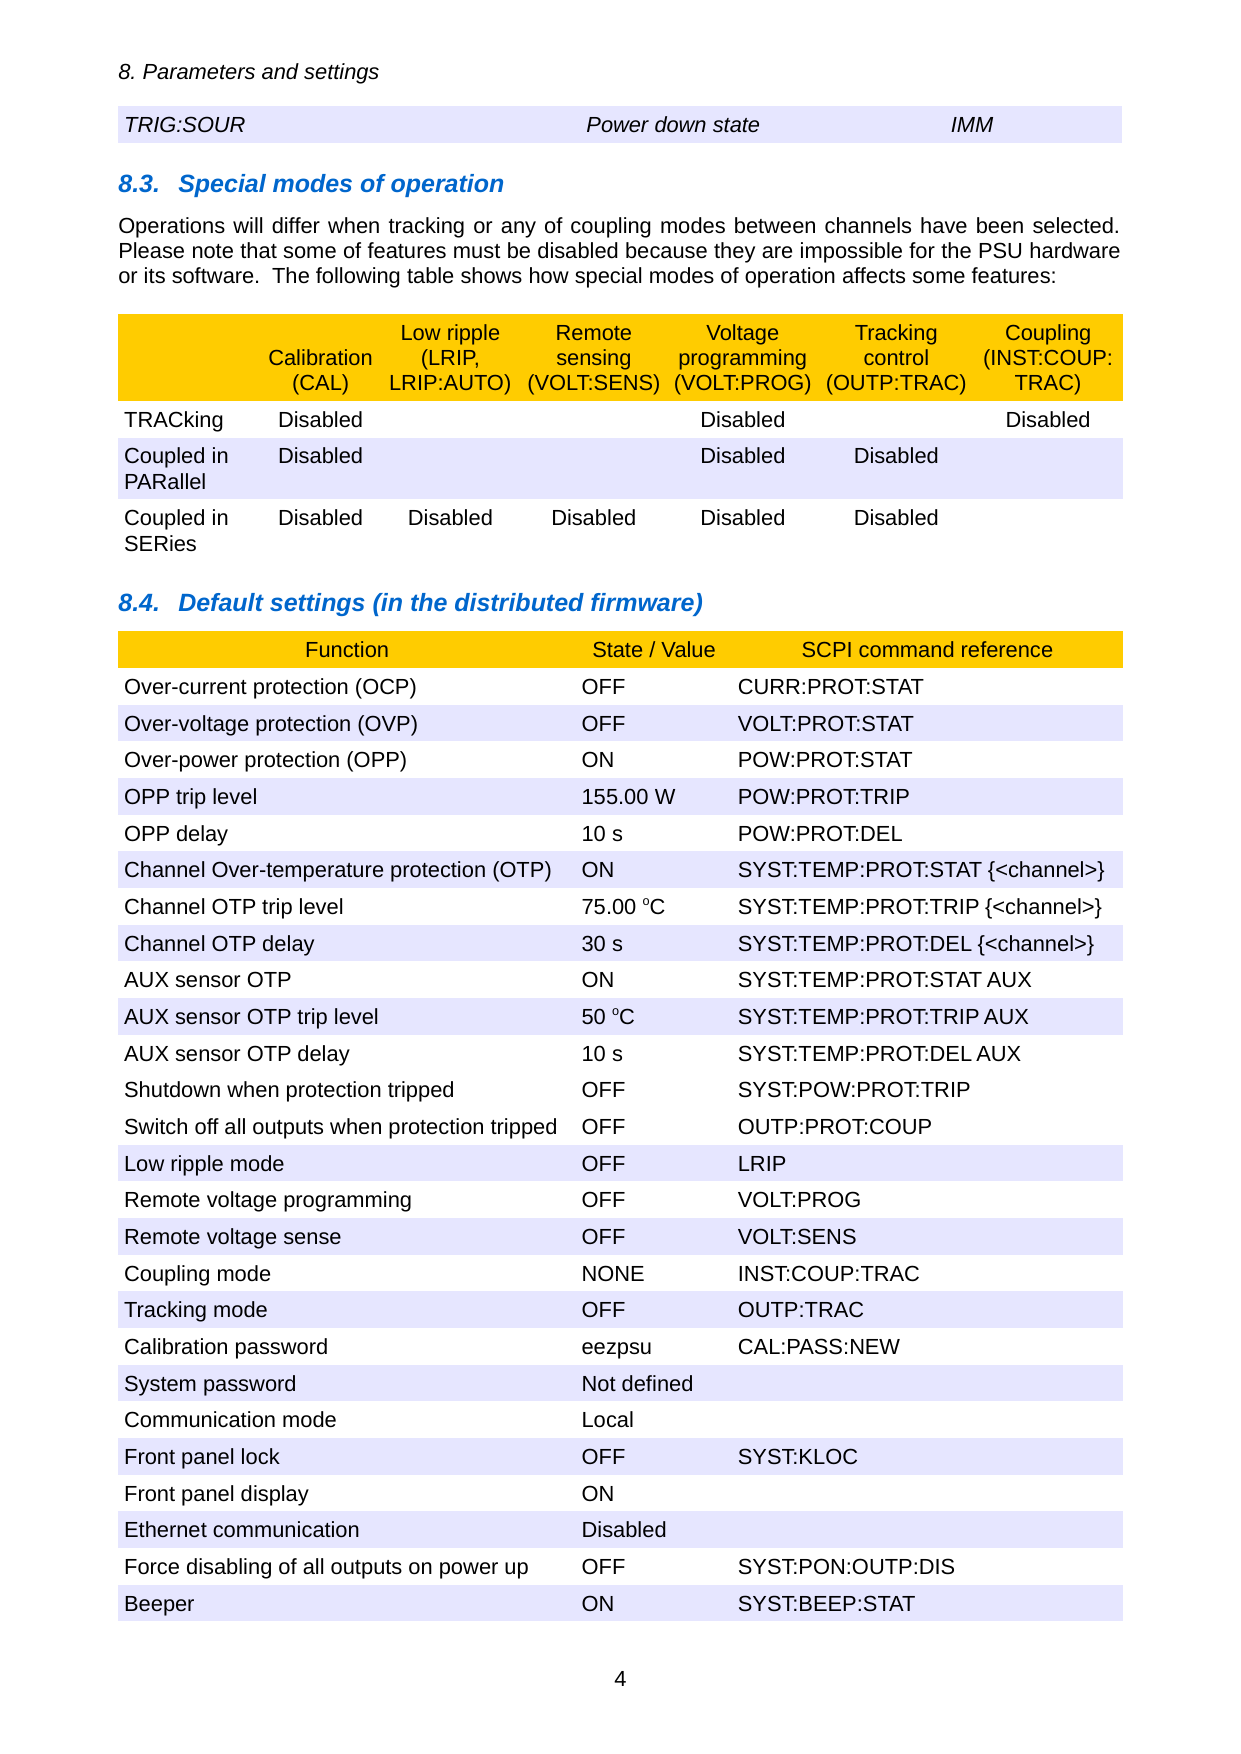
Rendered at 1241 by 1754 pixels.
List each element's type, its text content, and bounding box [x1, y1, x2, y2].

table_cell Local [576, 1401, 732, 1438]
table_cell POW:PROT:DEL [732, 815, 1123, 851]
table_cell Over-voltage protection (OVP) [118, 705, 576, 741]
table_header Function [118, 631, 576, 668]
table_cell INST:COUP:TRAC [732, 1255, 1123, 1291]
table_cell Switch off all outputs when protection tripped [118, 1108, 576, 1145]
table_cell Shutdown when protection tripped [118, 1071, 576, 1108]
table_cell OUTP:PROT:COUP [732, 1108, 1123, 1145]
table_header State / Value [576, 631, 732, 668]
table_cell Disabled [666, 401, 819, 438]
table_cell OFF [576, 1108, 732, 1145]
table_cell Beeper [118, 1585, 576, 1621]
table_cell Disabled [819, 500, 973, 561]
table_cell SYST:TEMP:PROT:DEL {<channel>} [732, 925, 1123, 961]
table_cell AUX sensor OTP trip level [118, 998, 576, 1035]
table_cell Communication mode [118, 1401, 576, 1438]
table_cell SYST:TEMP:PROT:STAT {<channel>} [732, 851, 1123, 888]
table_cell OUTP:TRAC [732, 1291, 1123, 1328]
table_header SCPI command reference [732, 631, 1123, 668]
table_cell Power down state [524, 106, 824, 143]
table_cell Disabled [973, 401, 1123, 438]
table_cell [973, 500, 1123, 561]
table_cell [379, 438, 521, 499]
table_cell OFF [576, 1071, 732, 1108]
subtitle Default settings (in the distributed firmware) [118, 588, 1122, 617]
table_cell Channel OTP delay [118, 925, 576, 961]
table_cell Disabled [261, 438, 379, 499]
table_cell Disabled [379, 500, 521, 561]
table_cell OPP delay [118, 815, 576, 851]
table_cell Disabled [576, 1511, 732, 1548]
table_cell NONE [576, 1255, 732, 1291]
table_cell CURR:PROT:STAT [732, 668, 1123, 705]
table_cell OFF [576, 1438, 732, 1475]
table_cell AUX sensor OTP delay [118, 1035, 576, 1071]
table_cell Disabled [666, 438, 819, 499]
table_cell SYST:TEMP:PROT:TRIP AUX [732, 998, 1123, 1035]
table_cell Over-power protection (OPP) [118, 741, 576, 778]
table_cell Remote voltage programming [118, 1181, 576, 1218]
table_header Remote sensing (VOLT:SENS) [521, 314, 666, 401]
table_cell VOLT:PROT:STAT [732, 705, 1123, 741]
table_cell [521, 401, 666, 438]
table_cell Coupled in SERies [118, 500, 261, 561]
table_cell TRACking [118, 401, 261, 438]
table_cell Disabled [261, 401, 379, 438]
table_cell Coupled in PARallel [118, 438, 261, 499]
table_cell ON [576, 1585, 732, 1621]
table_cell CAL:PASS:NEW [732, 1328, 1123, 1365]
table_cell [819, 401, 973, 438]
table_cell Channel OTP trip level [118, 888, 576, 925]
table_cell Front panel lock [118, 1438, 576, 1475]
table_cell Front panel display [118, 1475, 576, 1511]
table_cell OFF [576, 1548, 732, 1585]
table_cell [521, 438, 666, 499]
table_cell Low ripple mode [118, 1145, 576, 1181]
table_cell [732, 1365, 1123, 1401]
table_cell 30 s [576, 925, 732, 961]
table_cell ON [576, 741, 732, 778]
table_cell [973, 438, 1123, 499]
table_header Coupling (INST:COUP:TRAC) [973, 314, 1123, 401]
text Operations will differ when tracking or any of coupling modes between channels have been selected. Please note that some of features must be disabled because they are impossible for the PSU hardware or its software. The following table shows how special modes of operation affects some features: [118, 213, 1122, 289]
table_cell SYST:KLOC [732, 1438, 1123, 1475]
table_cell Ethernet communication [118, 1511, 576, 1548]
table_cell AUX sensor OTP [118, 961, 576, 998]
table_cell SYST:PON:OUTP:DIS [732, 1548, 1123, 1585]
table_cell Disabled [666, 500, 819, 561]
table_cell eezpsu [576, 1328, 732, 1365]
table_cell SYST:TEMP:PROT:STAT AUX [732, 961, 1123, 998]
table_cell Over-current protection (OCP) [118, 668, 576, 705]
table_cell OFF [576, 1181, 732, 1218]
table_cell 10 s [576, 815, 732, 851]
table_cell Force disabling of all outputs on power up [118, 1548, 576, 1585]
subtitle Special modes of operation [118, 169, 1122, 198]
table_cell ON [576, 851, 732, 888]
table_cell Disabled [819, 438, 973, 499]
table_cell OFF [576, 1218, 732, 1255]
table_cell VOLT:SENS [732, 1218, 1123, 1255]
table_cell [732, 1511, 1123, 1548]
table_cell OFF [576, 1145, 732, 1181]
table_cell ON [576, 961, 732, 998]
table_cell OFF [576, 1291, 732, 1328]
table_header Low ripple (LRIP, LRIP:AUTO) [379, 314, 521, 401]
table_cell [379, 401, 521, 438]
table_cell SYST:POW:PROT:TRIP [732, 1071, 1123, 1108]
table_cell Coupling mode [118, 1255, 576, 1291]
table_cell ON [576, 1475, 732, 1511]
table_cell [732, 1401, 1123, 1438]
table_cell SYST:BEEP:STAT [732, 1585, 1123, 1621]
table_cell OPP trip level [118, 778, 576, 815]
table_cell Not defined [576, 1365, 732, 1401]
table_cell 50 oC [576, 998, 732, 1035]
table_cell Disabled [521, 500, 666, 561]
table_header [118, 314, 261, 401]
table_cell TRIG:SOUR [118, 106, 524, 143]
table_cell Remote voltage sense [118, 1218, 576, 1255]
table_cell POW:PROT:STAT [732, 741, 1123, 778]
table_cell OFF [576, 705, 732, 741]
table_cell IMM [824, 106, 1122, 143]
table_cell System password [118, 1365, 576, 1401]
table_cell 155.00 W [576, 778, 732, 815]
table_cell 10 s [576, 1035, 732, 1071]
table_cell Calibration password [118, 1328, 576, 1365]
table_cell Channel Over-temperature protection (OTP) [118, 851, 576, 888]
table_header Calibration (CAL) [261, 314, 379, 401]
table_header Tracking control (OUTP:TRAC) [819, 314, 973, 401]
table_cell POW:PROT:TRIP [732, 778, 1123, 815]
table_cell LRIP [732, 1145, 1123, 1181]
table_cell SYST:TEMP:PROT:DEL AUX [732, 1035, 1123, 1071]
table_cell VOLT:PROG [732, 1181, 1123, 1218]
table_header Voltage programming (VOLT:PROG) [666, 314, 819, 401]
table_cell Tracking mode [118, 1291, 576, 1328]
table_cell SYST:TEMP:PROT:TRIP {<channel>} [732, 888, 1123, 925]
table_cell OFF [576, 668, 732, 705]
table_cell [732, 1475, 1123, 1511]
table_cell 75.00 oC [576, 888, 732, 925]
table_cell Disabled [261, 500, 379, 561]
